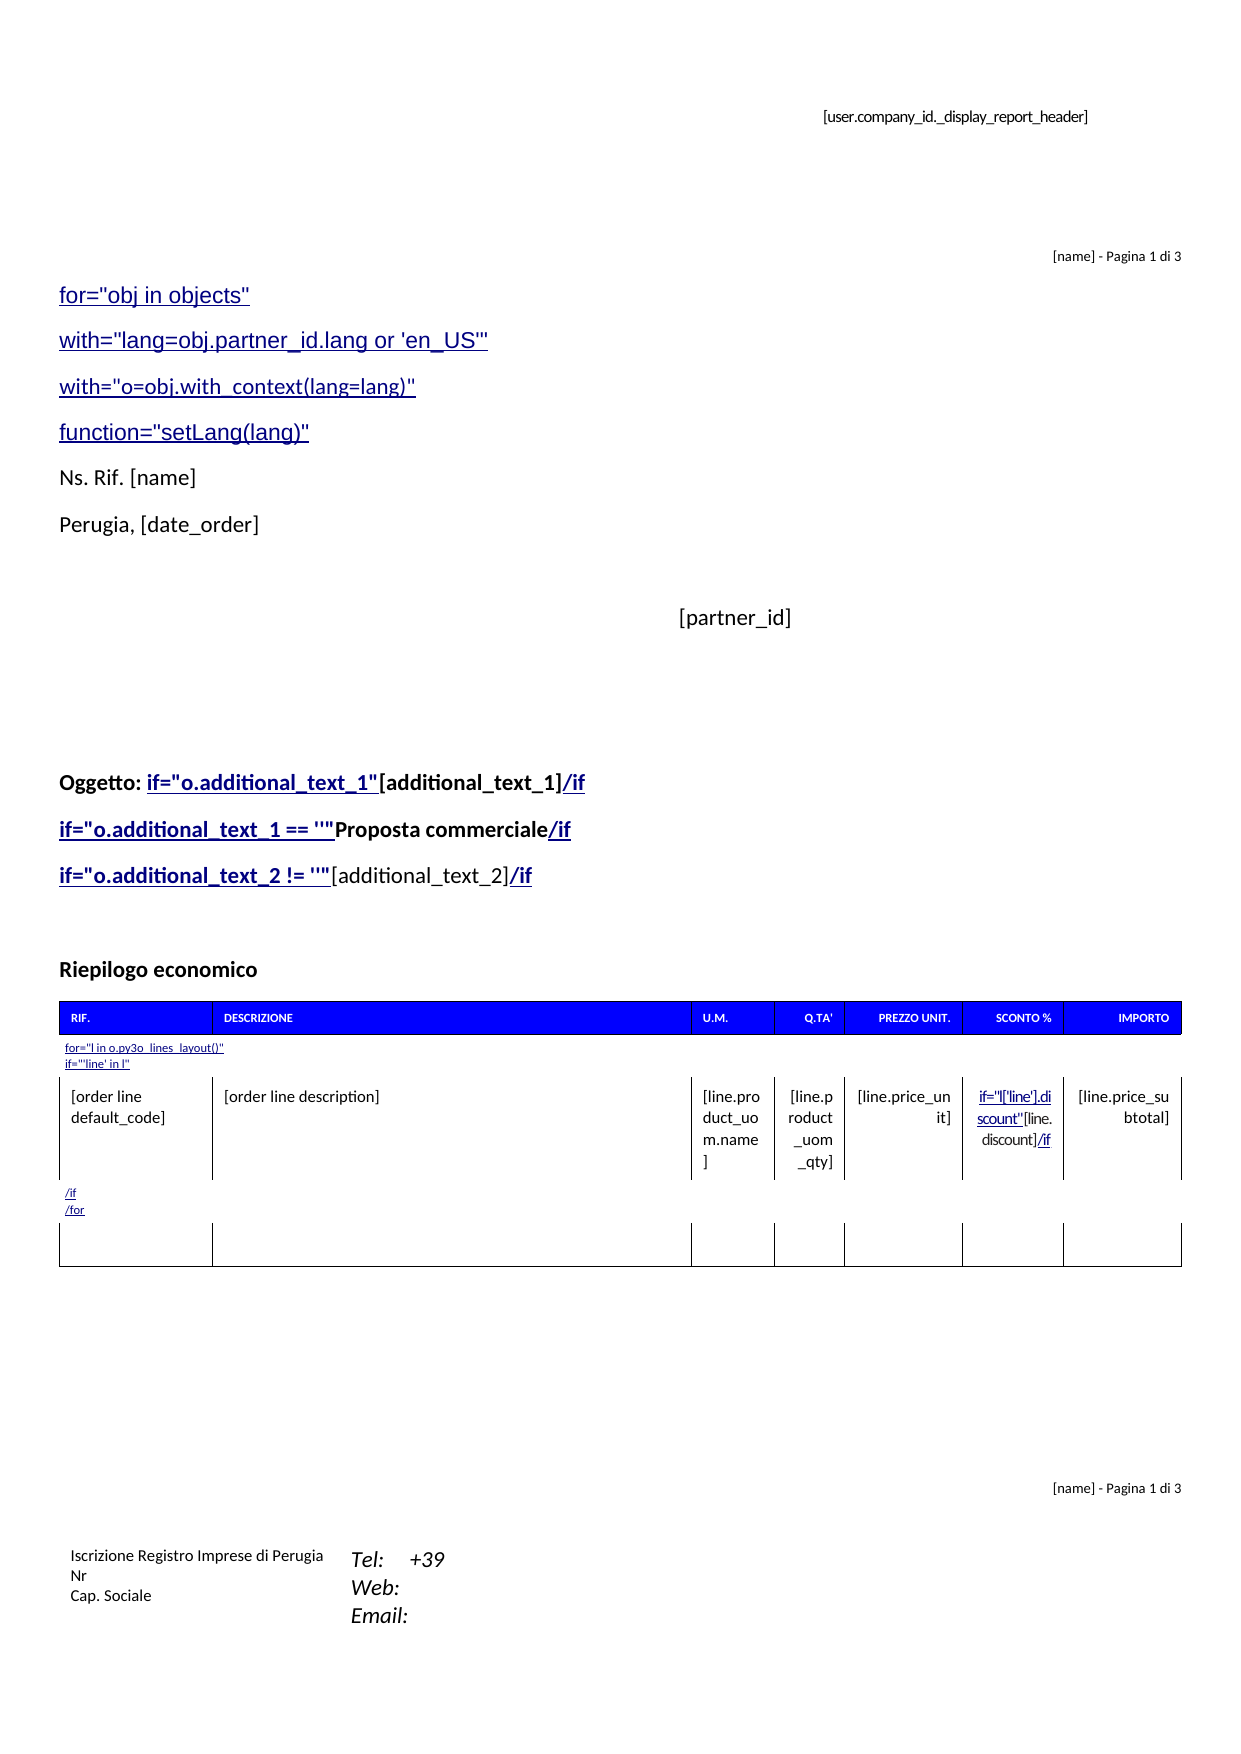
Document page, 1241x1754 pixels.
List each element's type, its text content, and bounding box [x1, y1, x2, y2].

table_header Q.TA' [775, 1002, 844, 1034]
text if="o.additional_text_2 != ''"[additional_text_2]/if [59, 862, 1181, 889]
table_header PREZZO UNIT. [845, 1002, 962, 1034]
text if="o.additional_text_1 == ''"Proposta commerciale/if [59, 815, 1181, 843]
text with="lang=obj.partner_id.lang or 'en_US'" [59, 327, 1181, 354]
table_cell [60, 1223, 212, 1266]
table_cell [1064, 1223, 1181, 1266]
table_header U.M. [692, 1002, 774, 1034]
table_header DESCRIZIONE [213, 1002, 691, 1034]
text for="obj in objects" [59, 282, 1181, 309]
table_header SCONTO % [963, 1002, 1063, 1034]
table_cell [line.product_uom_qty] [775, 1077, 844, 1180]
table_cell for="l in o.py3o_lines_layout()" if="'line' in l" [59, 1035, 1181, 1077]
table_cell [213, 1223, 691, 1266]
table_cell [692, 1223, 774, 1266]
text function="setLang(lang)" [59, 419, 1181, 445]
table_cell [963, 1223, 1063, 1266]
table_cell [order line default_code] [60, 1077, 212, 1180]
table_header [partner_id] [679, 603, 1181, 692]
table_cell [line.product_uom.name] [692, 1077, 774, 1180]
table_cell [775, 1223, 844, 1266]
table_header RIF. [60, 1002, 212, 1034]
text Oggetto: if="o.additional_text_1"[additional_text_1]/if [59, 768, 1181, 796]
table_header [59, 603, 679, 692]
table_cell [845, 1223, 962, 1266]
text Perugia, [date_order] [59, 510, 1181, 538]
table_cell [order line description] [213, 1077, 691, 1180]
table_cell /if /for [59, 1180, 1181, 1223]
table_cell [line.price_subtotal] [1064, 1077, 1181, 1180]
text Ns. Rif. [name] [59, 463, 1181, 491]
text with="o=obj.with_context(lang=lang)" [59, 372, 1181, 400]
table_header IMPORTO [1064, 1002, 1181, 1034]
table_cell if="l['line'].discount"[line.discount]/if [963, 1077, 1063, 1180]
table_cell [line.price_unit] [845, 1077, 962, 1180]
text Riepilogo economico [59, 955, 1181, 983]
